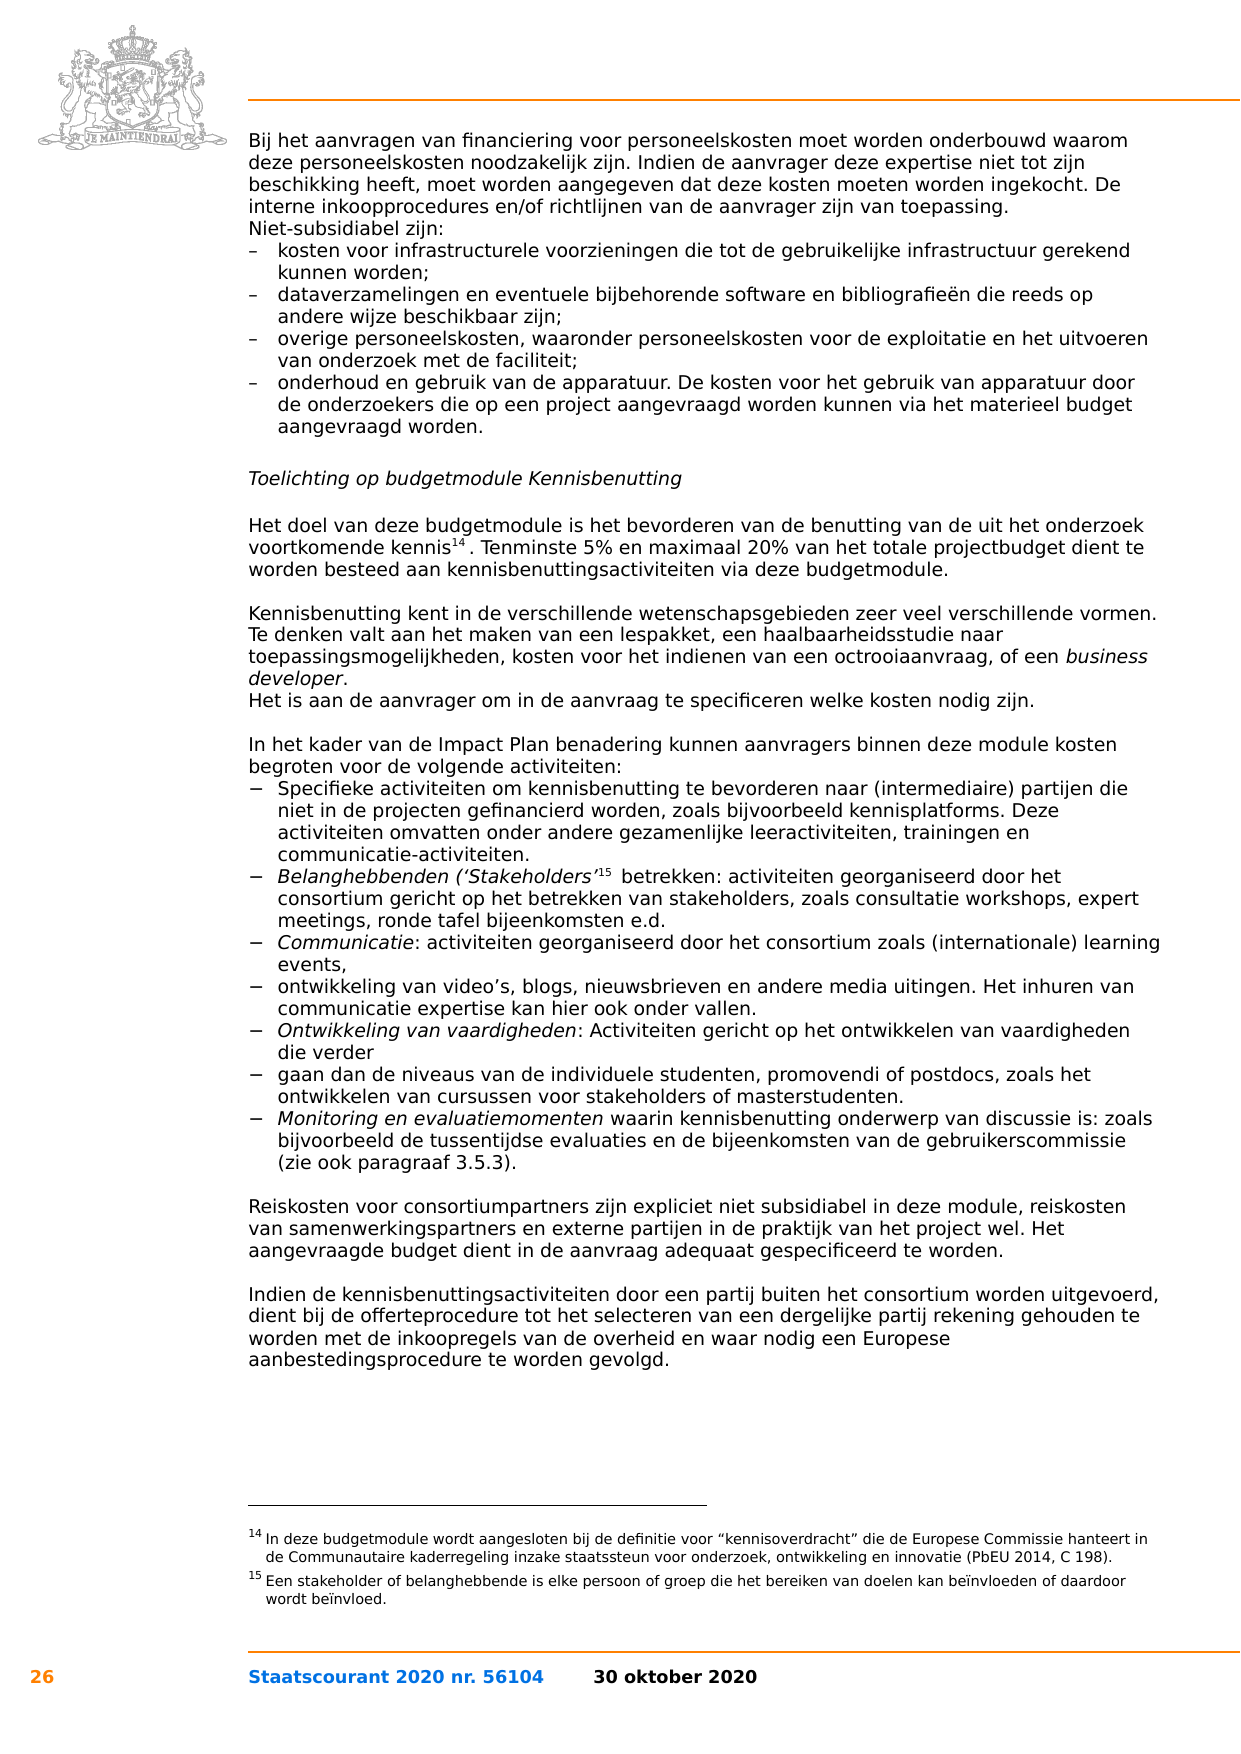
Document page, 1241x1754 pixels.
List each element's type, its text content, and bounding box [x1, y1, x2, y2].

text − Monitoring en evaluatiemomenten waarin kennisbenutting onderwerp van discussie is: zoals bijvoorbeeld de tussentijdse evaluaties en de bijeenkomsten van de gebruikerscommissie (zie ook paragraaf 3.5.3). [248, 1108, 1163, 1174]
text Niet-subsidiabel zijn: [248, 218, 1163, 240]
text Bij het aanvragen van financiering voor personeelskosten moet worden onderbouwd waarom deze personeelskosten noodzakelijk zijn. Indien de aanvrager deze expertise niet tot zijn beschikking heeft, moet worden aangegeven dat deze kosten moeten worden ingekocht. De interne inkoopprocedures en/of richtlijnen van de aanvrager zijn van toepassing. [248, 130, 1163, 218]
picture [38, 25, 227, 150]
text – kosten voor infrastructurele voorzieningen die tot de gebruikelijke infrastructuur gerekend kunnen worden; [248, 240, 1163, 284]
text − ontwikkeling van video’s, blogs, nieuwsbrieven en andere media uitingen. Het inhuren van communicatie expertise kan hier ook onder vallen. [248, 976, 1163, 1020]
text − Belanghebbenden (‘Stakeholders’ betrekken: activiteiten georganiseerd door het consortium gericht op het betrekken van stakeholders, zoals consultatie workshops, expert meetings, ronde tafel bijeenkomsten e.d. [248, 866, 1163, 932]
text − Ontwikkeling van vaardigheden: Activiteiten gericht op het ontwikkelen van vaardigheden die verder [248, 1020, 1163, 1064]
text Het is aan de aanvrager om in de aanvraag te specificeren welke kosten nodig zijn. [248, 690, 1163, 712]
text In deze budgetmodule wordt aangesloten bij de definitie voor “kennisoverdracht” die de Europese Commissie hanteert in de Communautaire kaderregeling inzake staatssteun voor onderzoek, ontwikkeling en innovatie (PbEU 2014, C 198). [248, 1527, 1163, 1566]
text Een stakeholder of belanghebbende is elke persoon of groep die het bereiken van doelen kan beïnvloeden of daardoor wordt beïnvloed. [248, 1569, 1163, 1608]
text – dataverzamelingen en eventuele bijbehorende software en bibliografieën die reeds op andere wijze beschikbaar zijn; [248, 284, 1163, 328]
subtitle Toelichting op budgetmodule Kennisbenutting [248, 468, 1163, 489]
text Het doel van deze budgetmodule is het bevorderen van de benutting van de uit het onderzoek voortkomende kennis. Tenminste 5% en maximaal 20% van het totale projectbudget dient te worden besteed aan kennisbenuttingsactiviteiten via deze budgetmodule. [248, 514, 1163, 581]
text − Communicatie: activiteiten georganiseerd door het consortium zoals (internationale) learning events, [248, 932, 1163, 976]
text Reiskosten voor consortiumpartners zijn expliciet niet subsidiabel in deze module, reiskosten van samenwerkingspartners en externe partijen in de praktijk van het project wel. Het aangevraagde budget dient in de aanvraag adequaat gespecificeerd te worden. [248, 1196, 1163, 1262]
text − gaan dan de niveaus van de individuele studenten, promovendi of postdocs, zoals het ontwikkelen van cursussen voor stakeholders of masterstudenten. [248, 1064, 1163, 1108]
text – overige personeelskosten, waaronder personeelskosten voor de exploitatie en het uitvoeren van onderzoek met de faciliteit; [248, 328, 1163, 372]
text In het kader van de Impact Plan benadering kunnen aanvragers binnen deze module kosten begroten voor de volgende activiteiten: [248, 734, 1163, 778]
text Indien de kennisbenuttingsactiviteiten door een partij buiten het consortium worden uitgevoerd, dient bij de offerteprocedure tot het selecteren van een dergelijke partij rekening gehouden te worden met de inkoopregels van de overheid en waar nodig een Europese aanbestedingsprocedure te worden gevolgd. [248, 1283, 1163, 1371]
text – onderhoud en gebruik van de apparatuur. De kosten voor het gebruik van apparatuur door de onderzoekers die op een project aangevraagd worden kunnen via het materieel budget aangevraagd worden. [248, 372, 1163, 438]
text Kennisbenutting kent in de verschillende wetenschapsgebieden zeer veel verschillende vormen. Te denken valt aan het maken van een lespakket, een haalbaarheidsstudie naar toepassingsmogelijkheden, kosten voor het indienen van een octrooiaanvraag, of een business developer. [248, 602, 1163, 690]
text − Specifieke activiteiten om kennisbenutting te bevorderen naar (intermediaire) partijen die niet in de projecten gefinancierd worden, zoals bijvoorbeeld kennisplatforms. Deze activiteiten omvatten onder andere gezamenlijke leeractiviteiten, trainingen en communicatie-activiteiten. [248, 778, 1163, 866]
